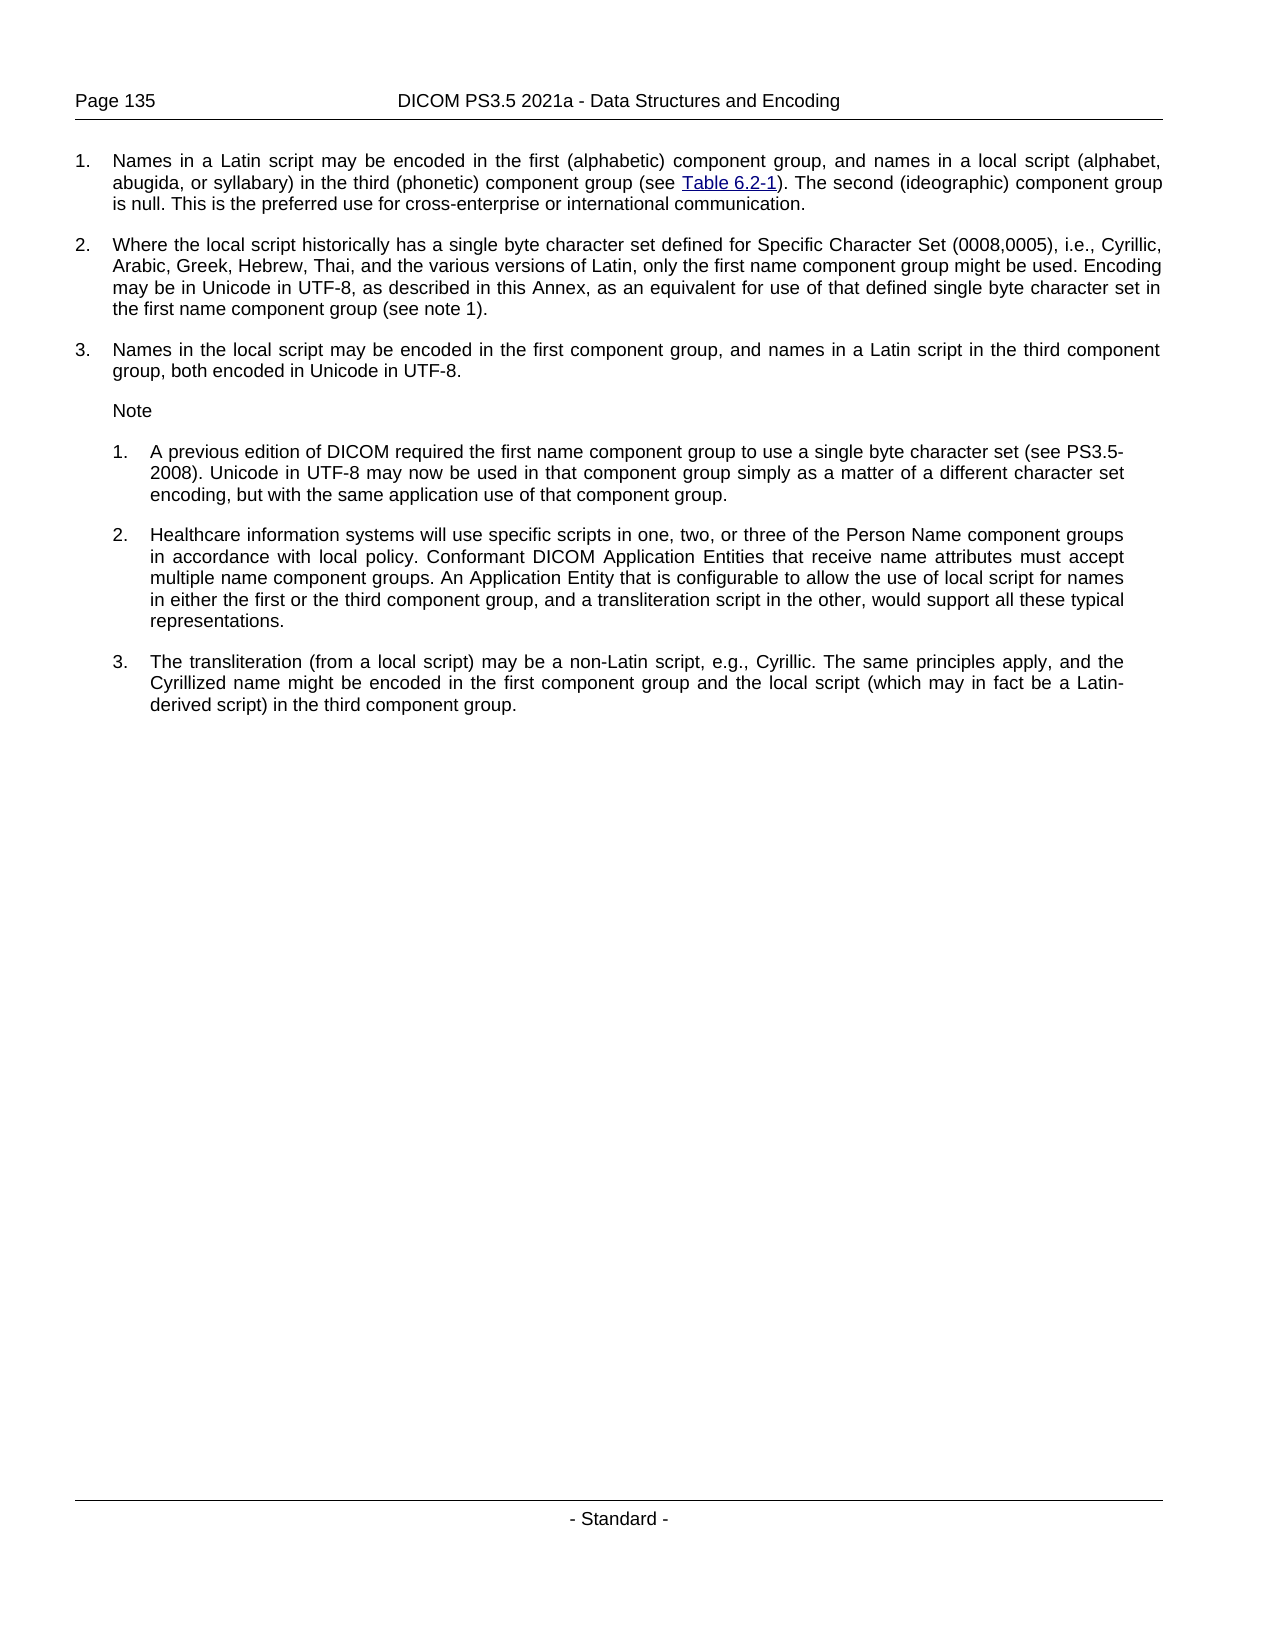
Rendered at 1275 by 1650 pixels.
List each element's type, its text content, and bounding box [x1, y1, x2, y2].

text 1. A previous edition of DICOM required the first name component group to use a single byte character set (see PS3.5-2008). Unicode in UTF-8 may now be used in that component group simply as a matter of a different character set encoding, but with the same application use of that component group. [112, 441, 1125, 505]
text 2. Where the local script historically has a single byte character set defined for Specific Character Set (0008,0005), i.e., Cyrillic, Arabic, Greek, Hebrew, Thai, and the various versions of Latin, only the first name component group might be used. Encoding may be in Unicode in UTF-8, as described in this Annex, as an equivalent for use of that defined single byte character set in the first name component group (see note 1). [75, 233, 1162, 320]
text 3. Names in the local script may be encoded in the first component group, and names in a Latin script in the third component group, both encoded in Unicode in UTF-8. [75, 338, 1162, 382]
text 1. Names in a Latin script may be encoded in the first (alphabetic) component group, and names in a local script (alphabet, abugida, or syllabary) in the third (phonetic) component group (see Table 6.2-1). The second (ideographic) component group is null. This is the preferred use for cross-enterprise or international communication. [75, 150, 1162, 215]
text 3. The transliteration (from a local script) may be a non-Latin script, e.g., Cyrillic. The same principles apply, and the Cyrillized name might be encoded in the first component group and the local script (which may in fact be a Latin-derived script) in the third component group. [112, 651, 1125, 715]
text 2. Healthcare information systems will use specific scripts in one, two, or three of the Person Name component groups in accordance with local policy. Conformant DICOM Application Entities that receive name attributes must accept multiple name component groups. An Application Entity that is configurable to allow the use of local script for names in either the first or the third component group, and a transliteration script in the other, would support all these typical representations. [112, 524, 1125, 632]
text Note [112, 400, 1125, 422]
